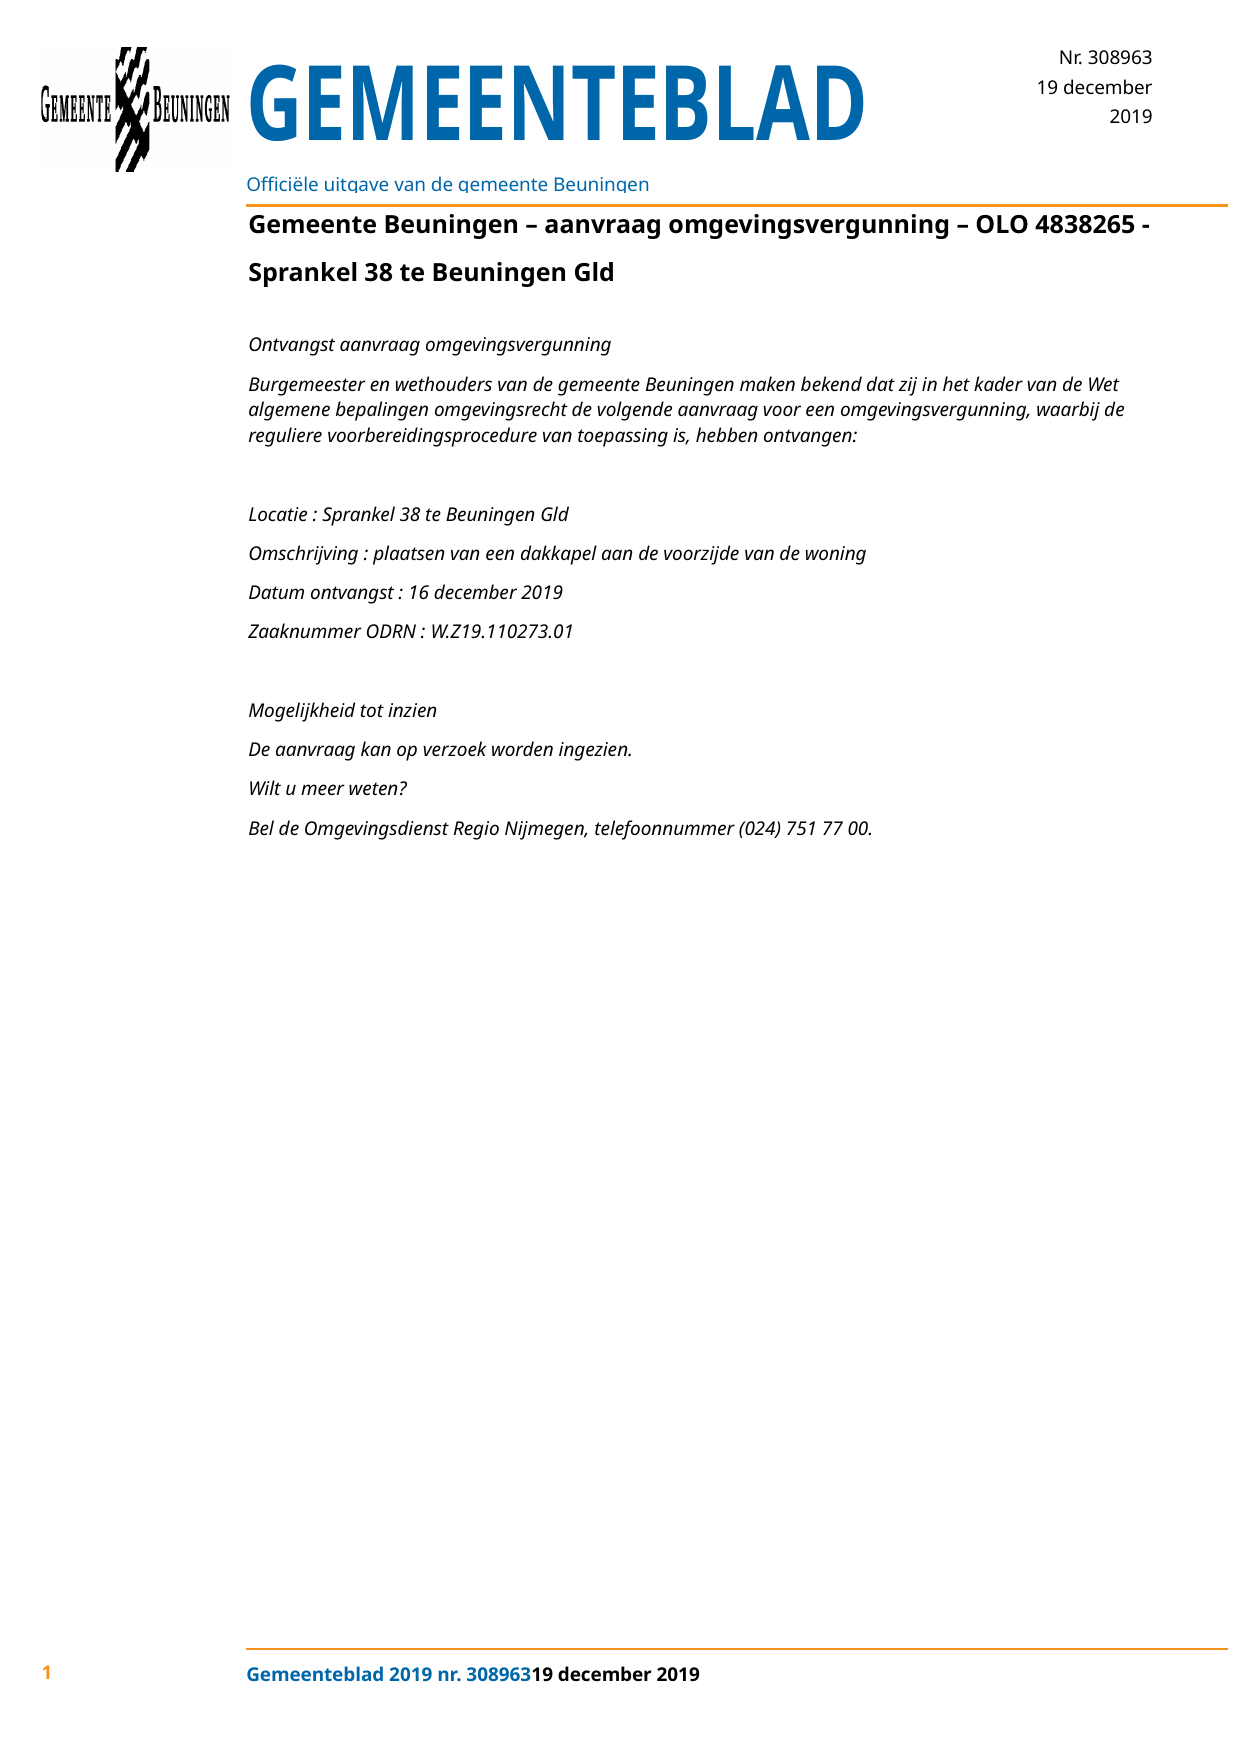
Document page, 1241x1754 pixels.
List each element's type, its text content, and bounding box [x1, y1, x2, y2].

text De aanvraag kan op verzoek worden ingezien. [248, 736, 1152, 762]
text Burgemeester en wethouders van de gemeente Beuningen maken bekend dat zij in het kader van de Wet algemene bepalingen omgevingsrecht de volgende aanvraag voor een omgevingsvergunning, waarbij de reguliere voorbereidingsprocedure van toepassing is, hebben ontvangen: [248, 371, 1152, 448]
text Gemeente Beuningen – aanvraag omgevingsvergunning – OLO 4838265 - Sprankel 38 te Beuningen Gld [248, 207, 1152, 288]
text Wilt u meer weten? [248, 776, 1152, 801]
text Datum ontvangst : 16 december 2019 [248, 579, 1152, 605]
text Omschrijving : plaatsen van een dakkapel aan de voorzijde van de woning [248, 540, 1152, 566]
text Bel de Omgevingsdienst Regio Nijmegen, telefoonnummer (024) 751 77 00. [248, 815, 1152, 841]
picture [41, 47, 231, 172]
text Zaaknummer ODRN : W.Z19.110273.01 [248, 618, 1152, 644]
text Mogelijkheid tot inzien [248, 697, 1152, 723]
text Ontvangst aanvraag omgevingsvergunning [248, 331, 1152, 357]
text Locatie : Sprankel 38 te Beuningen Gld [248, 501, 1152, 526]
